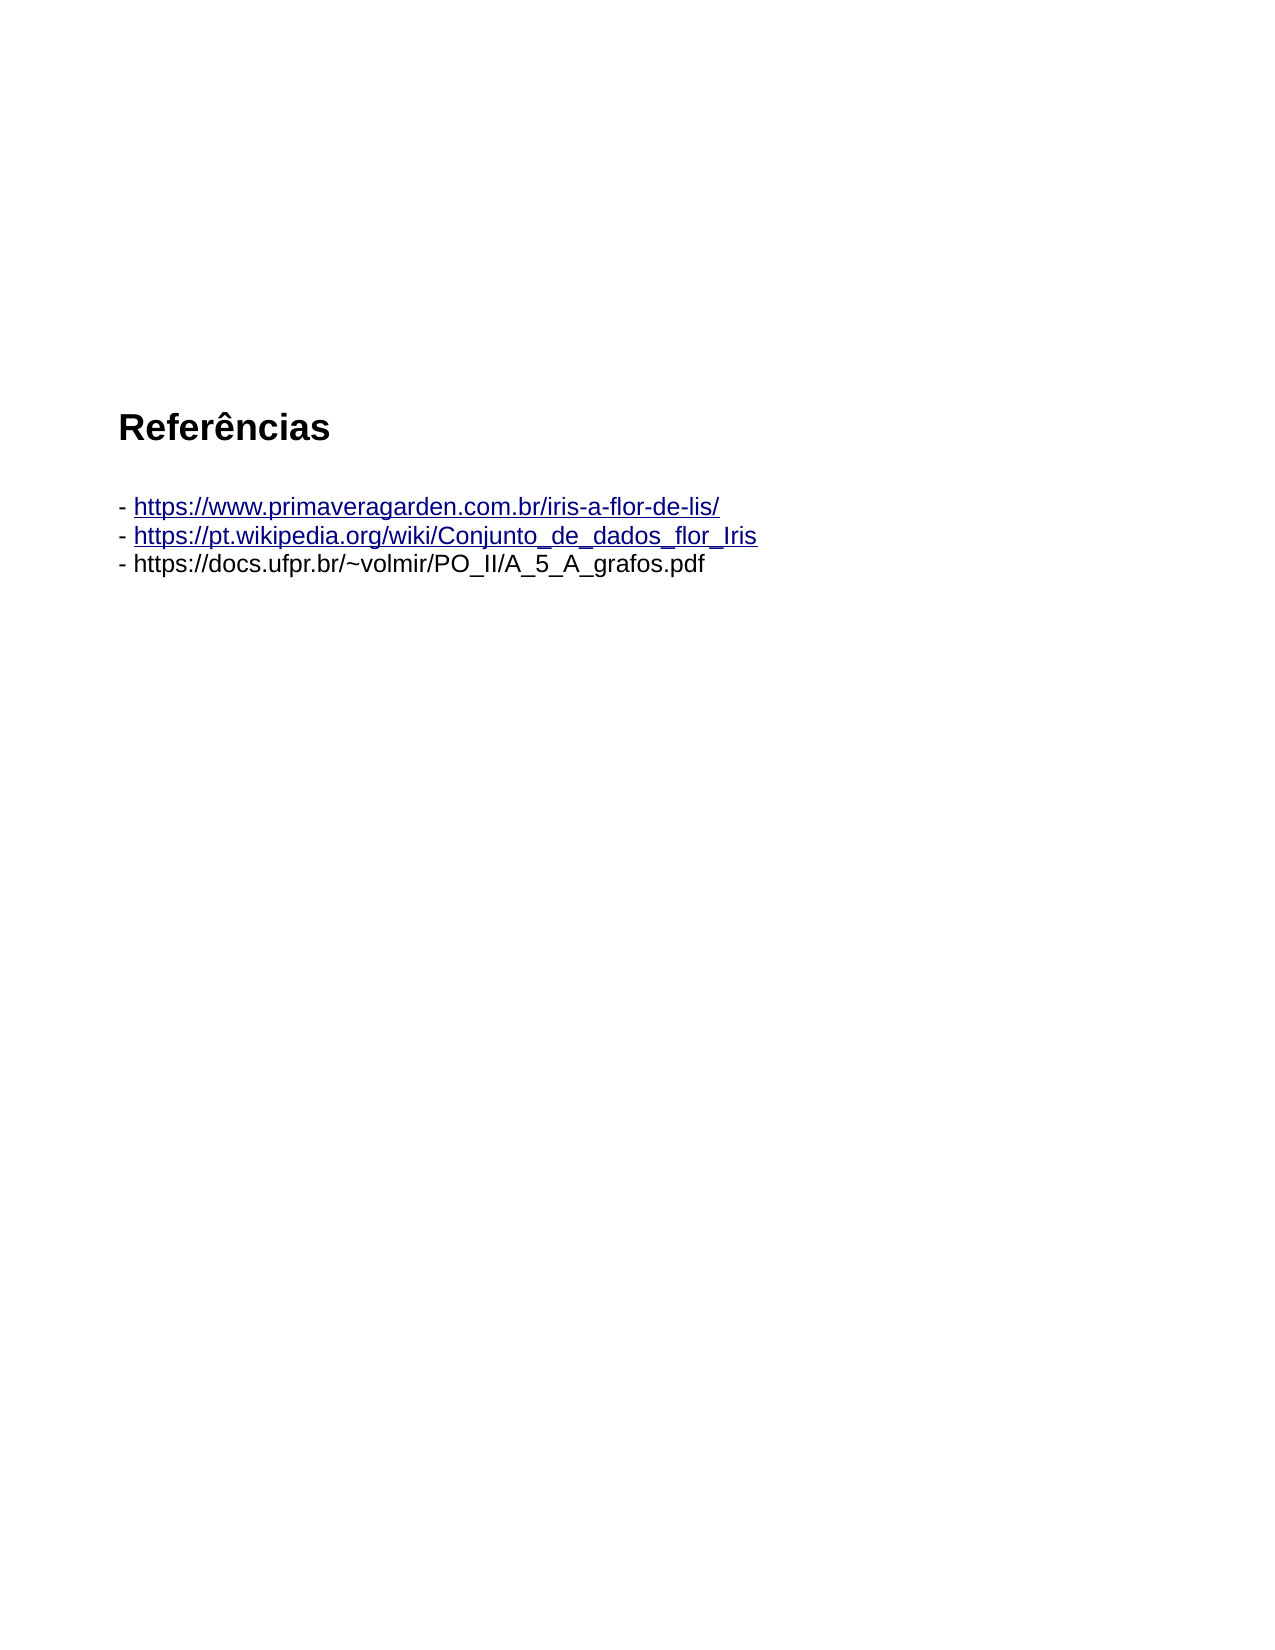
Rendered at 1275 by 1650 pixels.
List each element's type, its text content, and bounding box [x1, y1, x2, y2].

text - https://docs.ufpr.br/~volmir/PO_II/A_5_A_grafos.pdf [118, 549, 1157, 578]
text Referências [118, 406, 1157, 449]
text - https://pt.wikipedia.org/wiki/Conjunto_de_dados_flor_Iris [118, 521, 1157, 549]
text - https://www.primaveragarden.com.br/iris-a-flor-de-lis/ [118, 492, 1157, 521]
